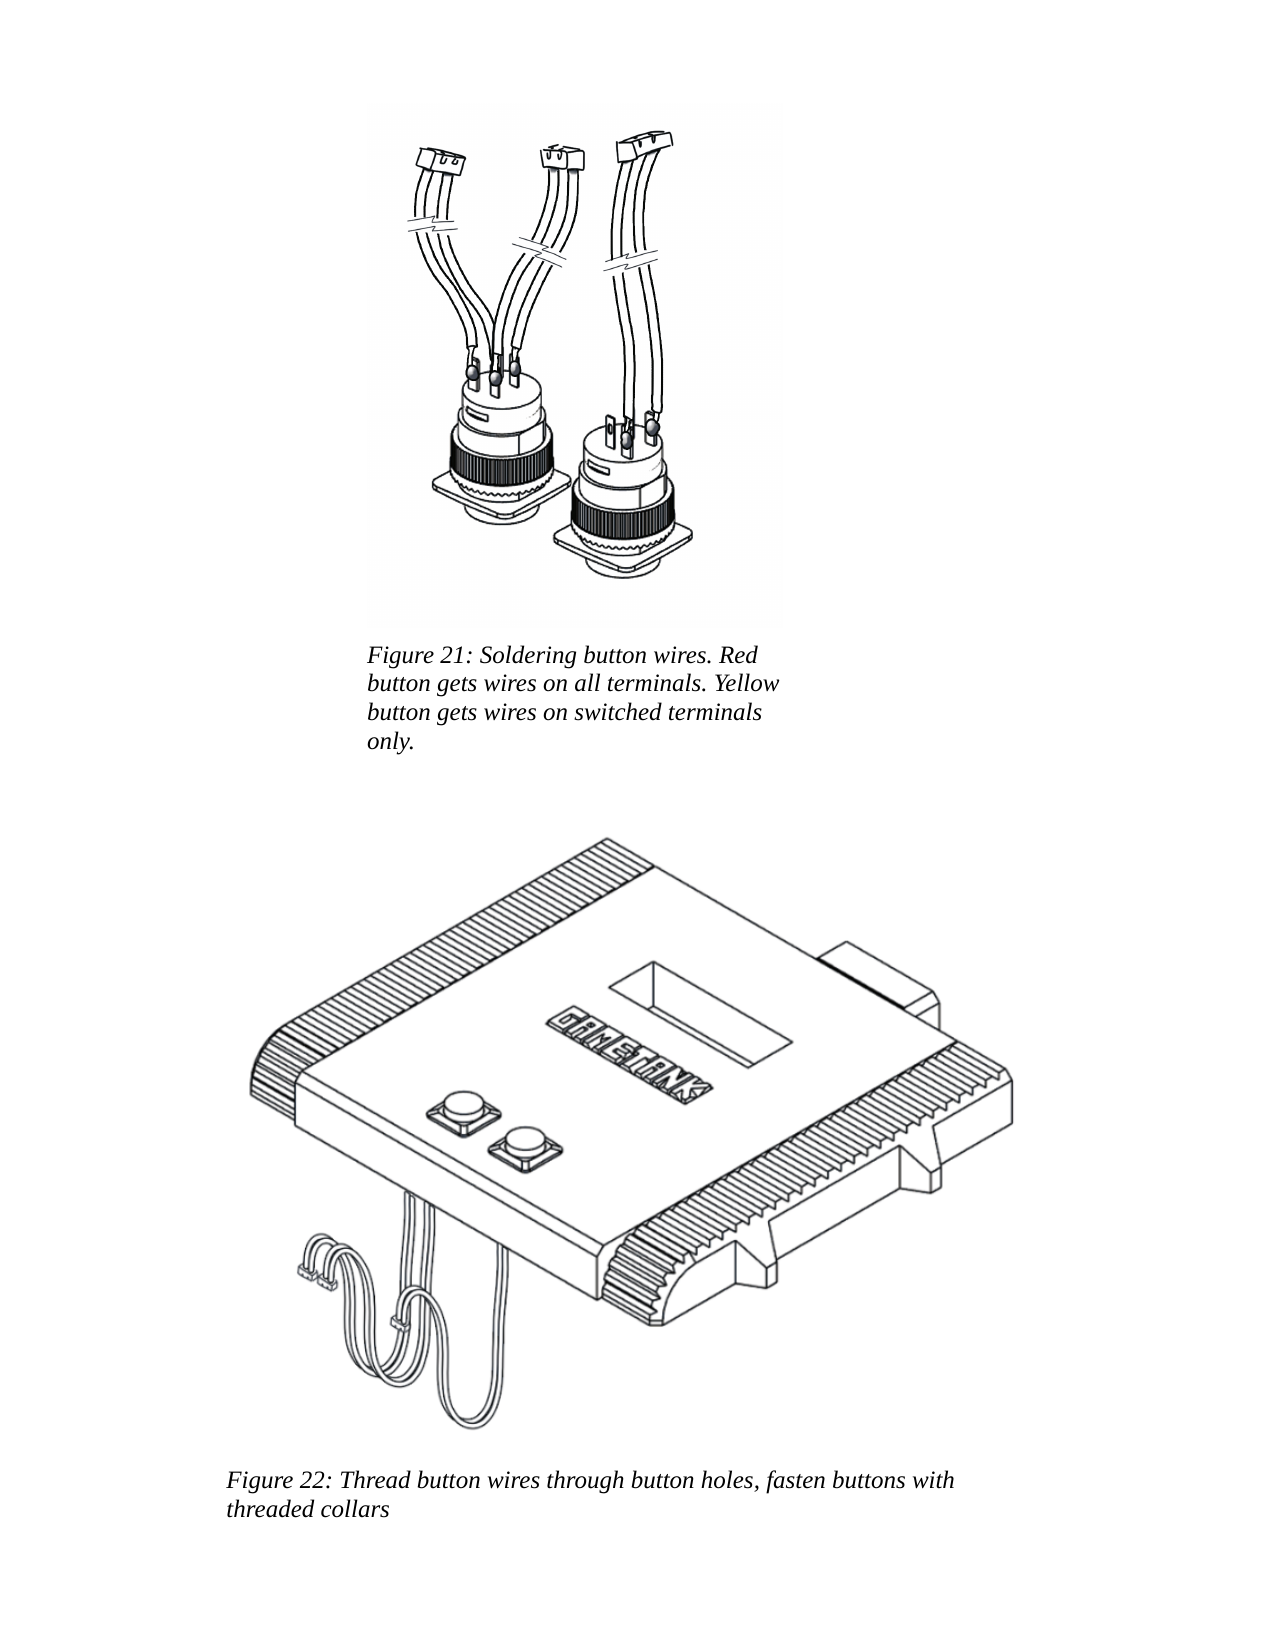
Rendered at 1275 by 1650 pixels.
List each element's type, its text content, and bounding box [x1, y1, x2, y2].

text Figure 21: Soldering button wires. Red button gets wires on all terminals. Yellow button gets wires on switched terminals only. [367, 628, 783, 755]
text Figure 22: Thread button wires through button holes, fasten buttons with threaded collars [226, 1453, 1033, 1522]
picture [226, 812, 1033, 1453]
picture [366, 103, 783, 628]
